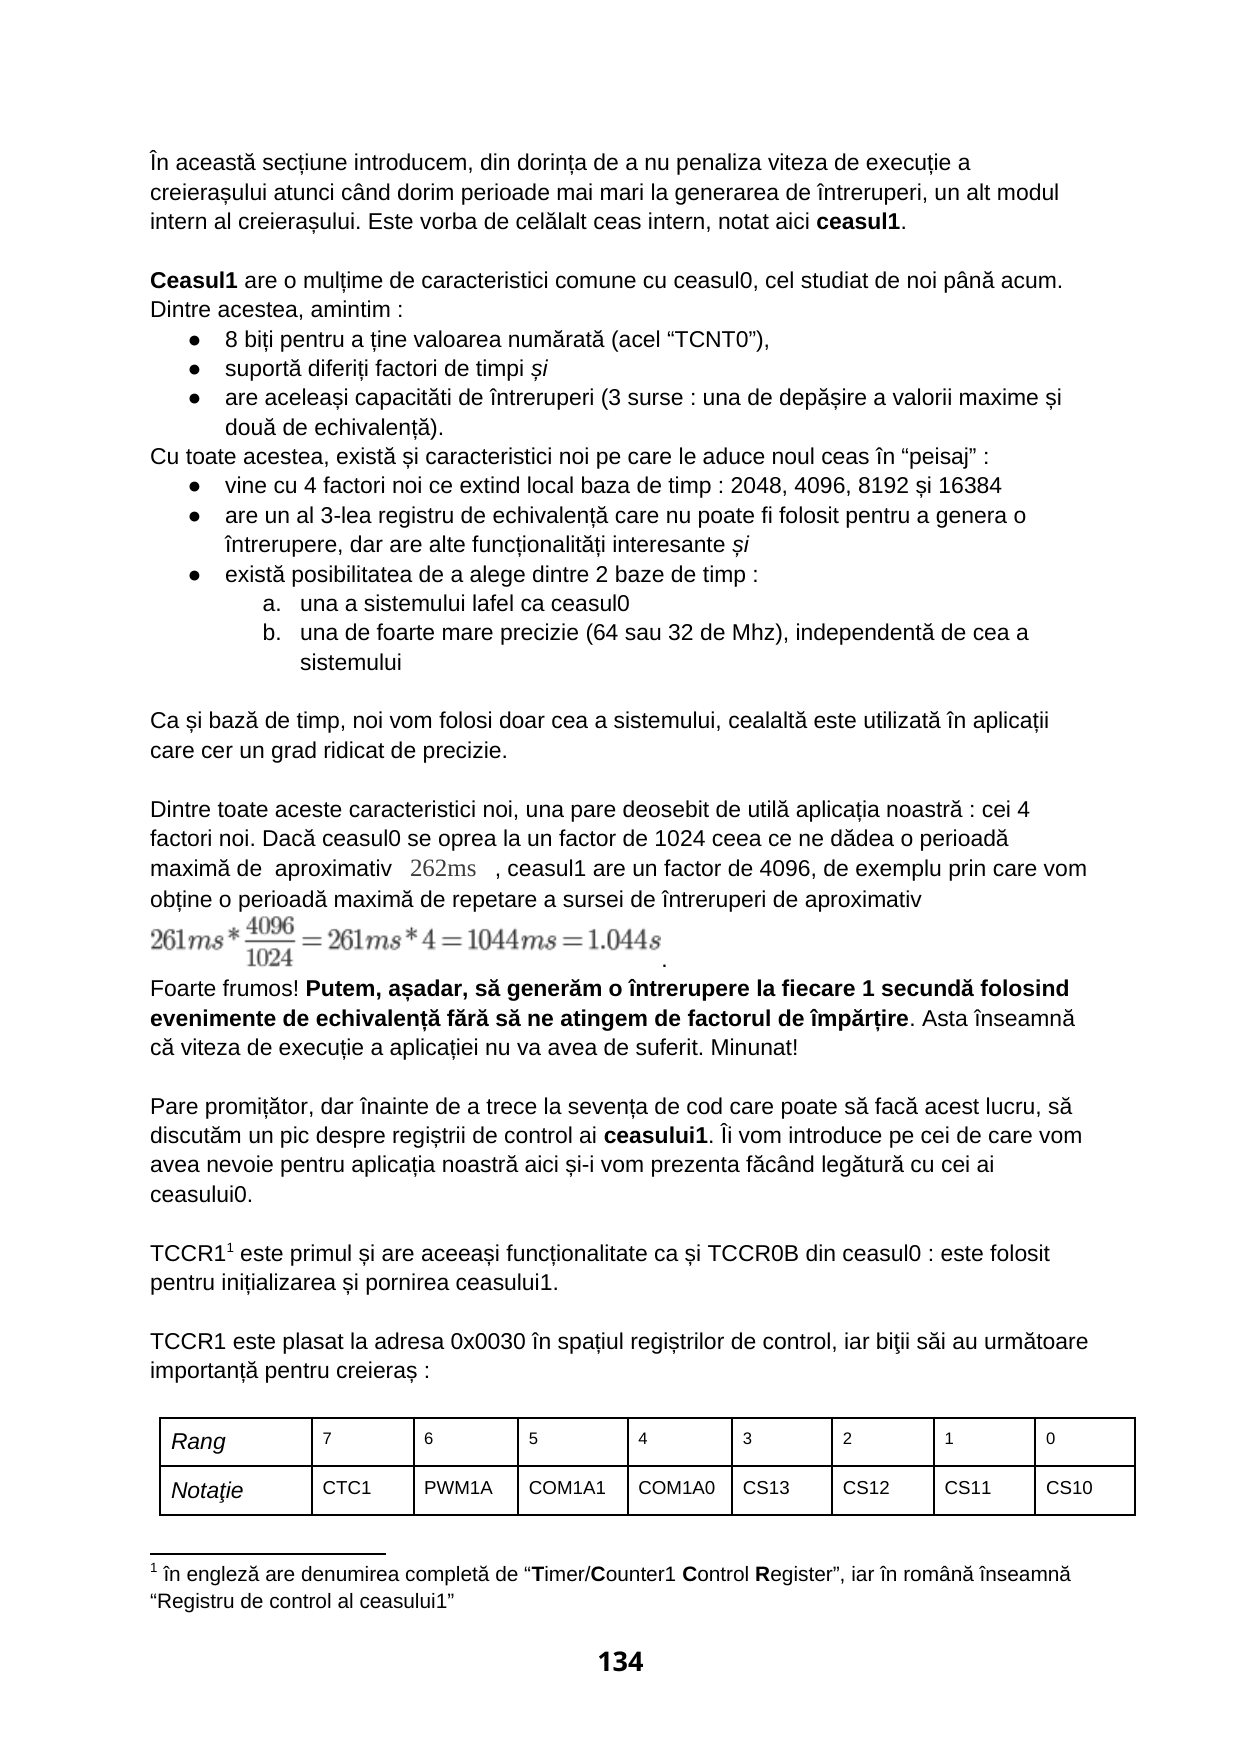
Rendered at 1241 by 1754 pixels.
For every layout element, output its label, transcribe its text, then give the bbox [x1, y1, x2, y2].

text Ceasul1 are o mulțime de caracteristici comune cu ceasul0, cel studiat de noi până acum. Dintre acestea, amintim : [150, 267, 1091, 322]
picture [150, 915, 661, 968]
table_cell CS13 [733, 1467, 831, 1514]
table_cell PWM1A [415, 1467, 517, 1514]
text TCCR1 este primul și are aceeași funcționalitate ca și TCCR0B din ceasul0 : este folosit pentru inițializarea și pornirea ceasului1. [150, 1240, 1091, 1295]
table_cell CTC1 [313, 1467, 413, 1514]
list are un al 3-lea registru de echivalență care nu poate fi folosit pentru a genera o întrerupere, dar are alte funcționalități interesante și [187, 502, 1091, 557]
table_header Rang [161, 1419, 311, 1465]
table_cell Notaţie [161, 1467, 311, 1514]
table_cell CS11 [935, 1467, 1034, 1514]
list una de foarte mare precizie (64 sau 32 de Mhz), independentă de cea a sistemului [262, 620, 1091, 675]
table_cell CS12 [833, 1467, 933, 1514]
list există posibilitatea de a alege dintre 2 baze de timp : [187, 561, 1091, 587]
table_header 5 [519, 1419, 627, 1465]
list are aceleași capacităti de întreruperi (3 surse : una de depășire a valorii maxime și două de echivalență). [187, 385, 1091, 440]
table_cell CS10 [1036, 1467, 1134, 1514]
table_header 1 [935, 1419, 1034, 1465]
list vine cu 4 factori noi ce extind local baza de timp : 2048, 4096, 8192 și 16384 [187, 473, 1091, 499]
table_header 2 [833, 1419, 933, 1465]
table_header 7 [313, 1419, 413, 1465]
text În această secțiune introducem, din dorința de a nu penaliza viteza de execuție a creierașului atunci când dorim perioade mai mari la generarea de întreruperi, un alt modul intern al creierașului. Este vorba de celălalt ceas intern, notat aici ceasul1. [150, 150, 1091, 234]
table_header 0 [1036, 1419, 1134, 1465]
text Cu toate acestea, există și caracteristici noi pe care le aduce noul ceas în “peisaj” : [150, 444, 1091, 469]
text TCCR1 este plasat la adresa 0x0030 în spațiul regiștrilor de control, iar biţii săi au următoare importanță pentru creieraș : [150, 1328, 1091, 1383]
text Ca și bază de timp, noi vom folosi doar cea a sistemului, cealaltă este utilizată în aplicații care cer un grad ridicat de precizie. [150, 708, 1091, 763]
text Dintre toate aceste caracteristici noi, una pare deosebit de utilă aplicația noastră : cei 4 factori noi. Dacă ceasul0 se oprea la un factor de 1024 ceea ce ne dădea o perioadă maximă de aproximativ, ceasul1 are un factor de 4096, de exemplu prin care vom obține o perioadă maximă de repetare a sursei de întreruperi de aproximativ . [150, 796, 1091, 972]
text Pare promițător, dar înainte de a trece la sevența de cod care poate să facă acest lucru, să discutăm un pic despre regiștrii de control ai ceasului1. Îi vom introduce pe cei de care vom avea nevoie pentru aplicația noastră aici și-i vom prezenta făcând legătură cu cei ai ceasului0. [150, 1093, 1091, 1207]
table_header 6 [415, 1419, 517, 1465]
table_header 4 [629, 1419, 731, 1465]
text în engleză are denumirea completă de “Timer/Counter1 Control Register”, iar în română înseamnă “Registru de control al ceasului1” [150, 1561, 1091, 1613]
table_header 3 [733, 1419, 831, 1465]
table_cell COM1A1 [519, 1467, 627, 1514]
list suportă diferiți factori de timpi și [187, 356, 1091, 381]
table_cell COM1A0 [629, 1467, 731, 1514]
text Foarte frumos! Putem, așadar, să generăm o întrerupere la fiecare 1 secundă folosind evenimente de echivalență fără să ne atingem de factorul de împărțire. Asta înseamnă că viteza de execuție a aplicației nu va avea de suferit. Minunat! [150, 976, 1091, 1060]
list 8 biți pentru a ține valoarea numărată (acel “TCNT0”), [187, 326, 1091, 352]
list una a sistemului lafel ca ceasul0 [262, 591, 1091, 616]
